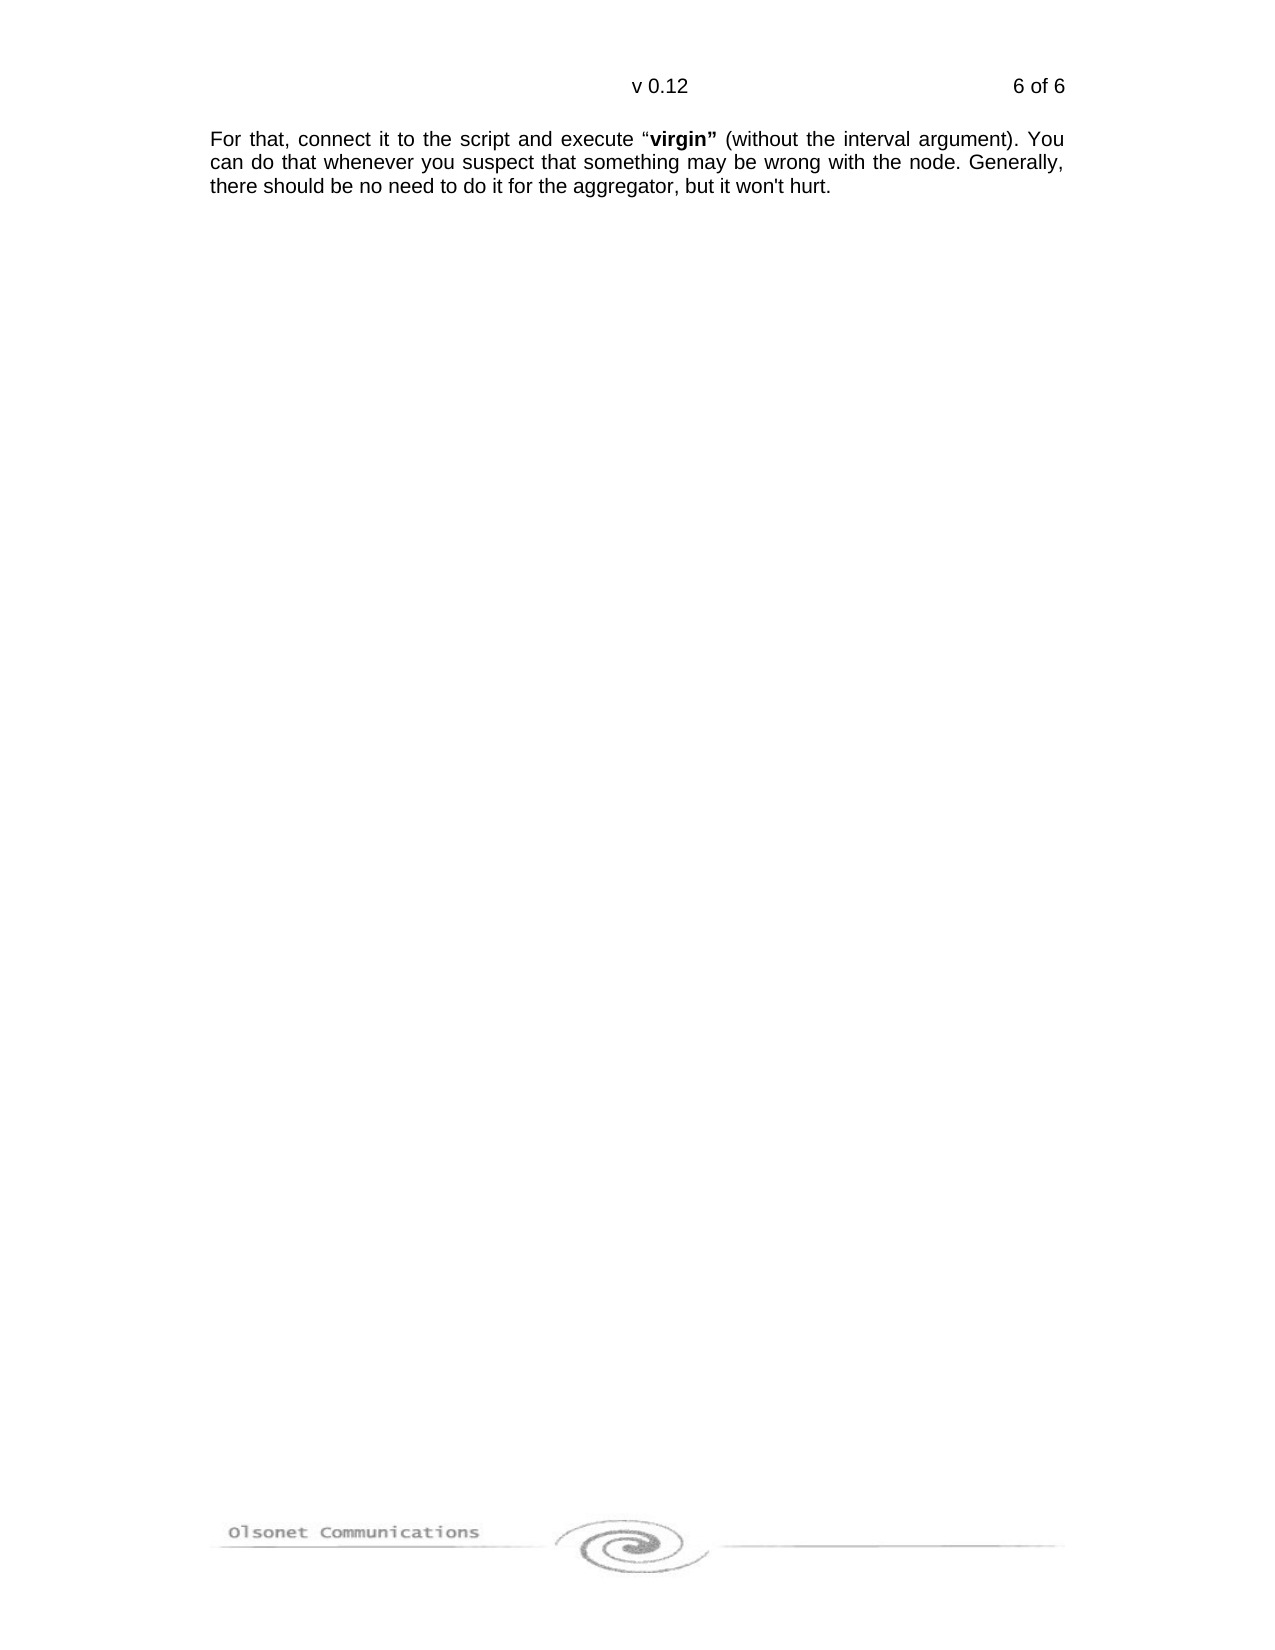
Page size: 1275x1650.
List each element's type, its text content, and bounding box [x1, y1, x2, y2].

text For that, connect it to the script and execute “virgin” (without the interval argument). You can do that whenever you suspect that something may be wrong with the node. Generally, there should be no need to do it for the aggregator, but it won't hurt. [210, 128, 1065, 197]
picture [210, 1504, 1065, 1596]
